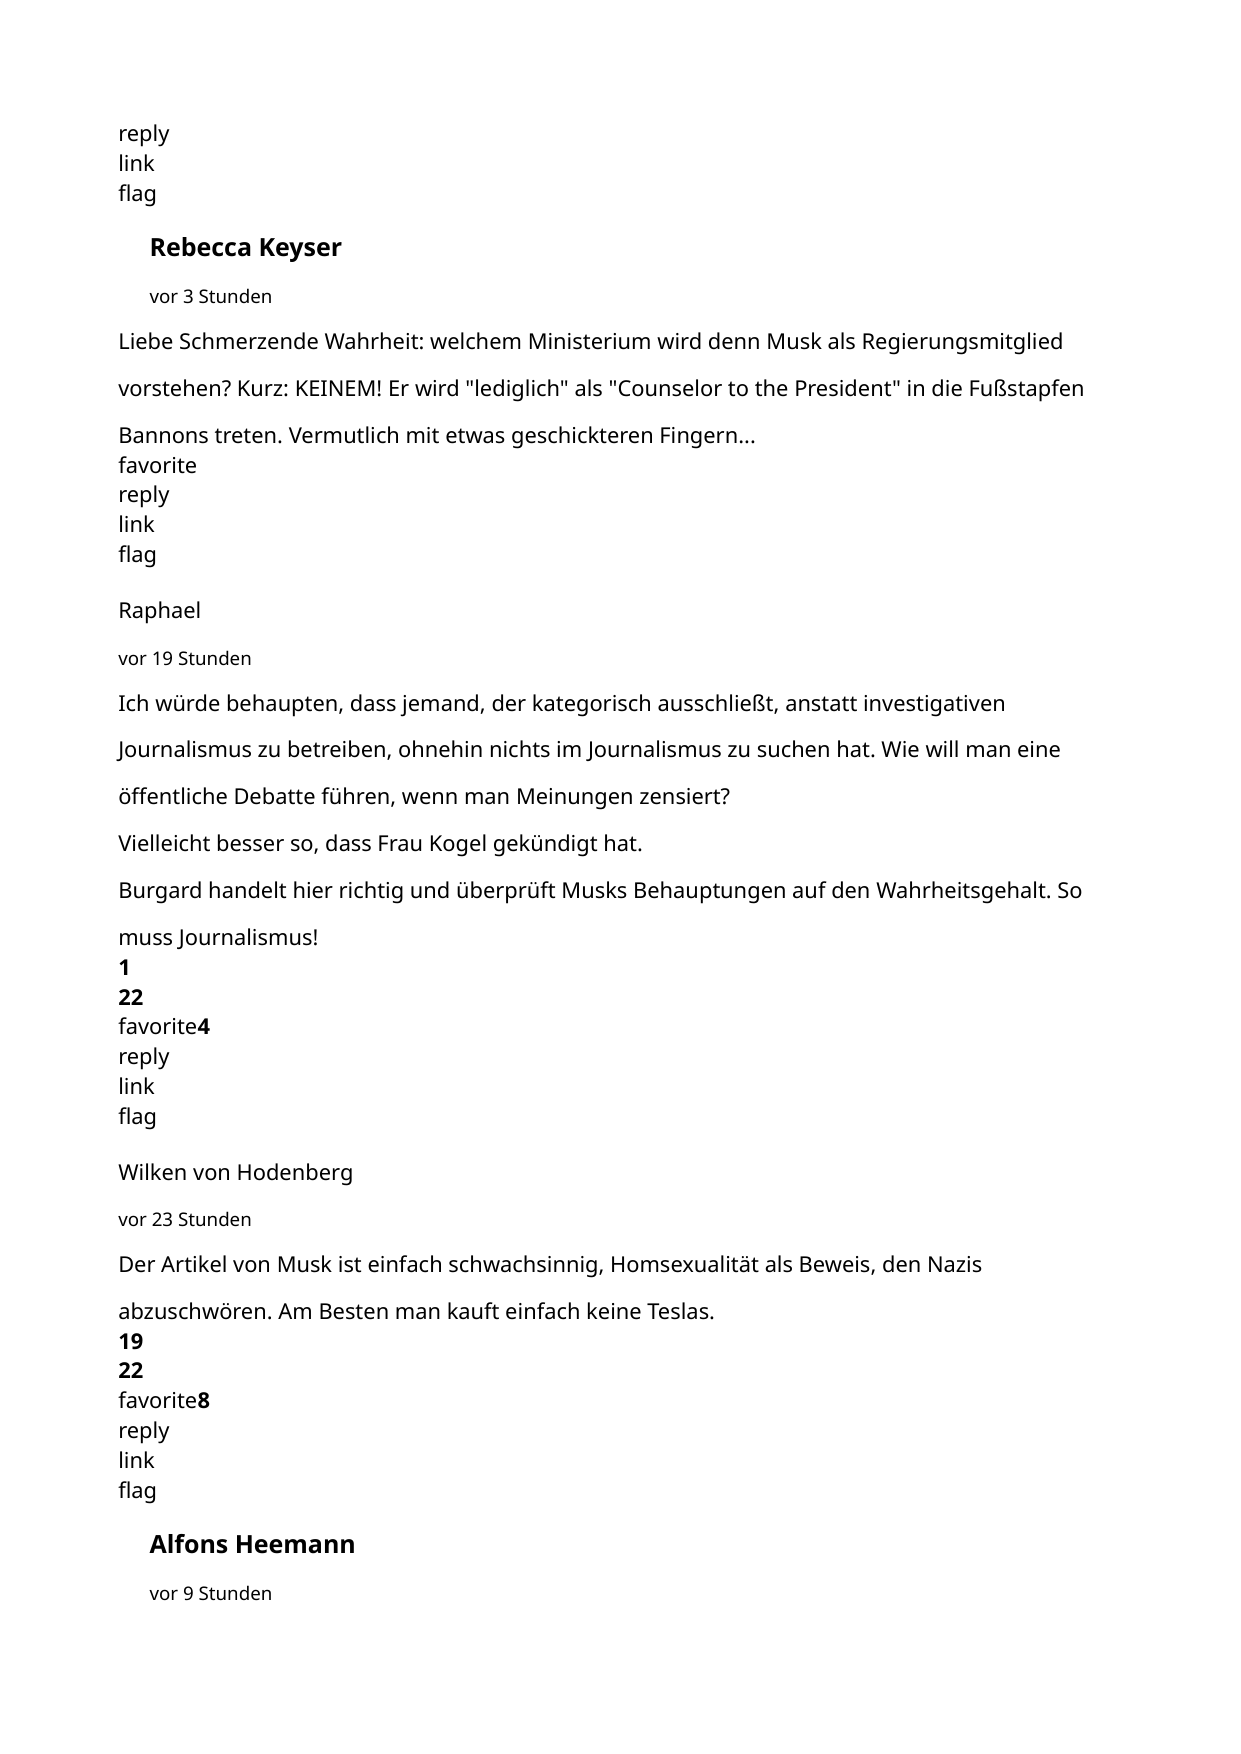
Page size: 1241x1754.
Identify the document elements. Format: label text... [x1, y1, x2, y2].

text vor 3 Stunden [149, 279, 1122, 309]
text Der Artikel von Musk ist einfach schwachsinnig, Homsexualität als Beweis, den Nazis abzuschwören. Am Besten man kauft einfach keine Teslas. [118, 1232, 1122, 1326]
text link [118, 148, 1122, 178]
text favorite [118, 450, 1122, 479]
text reply [118, 1041, 1122, 1071]
text reply [118, 479, 1122, 509]
text vor 23 Stunden [118, 1202, 1122, 1232]
text favorite8 [118, 1385, 1122, 1415]
text flag [118, 539, 1122, 569]
text 22 [118, 1356, 1122, 1385]
text favorite4 [118, 1011, 1122, 1041]
text 22 [118, 981, 1122, 1011]
text 19 [118, 1326, 1122, 1356]
text reply [118, 1415, 1122, 1445]
text Raphael [118, 584, 1114, 625]
text vor 19 Stunden [118, 641, 1122, 670]
text Liebe Schmerzende Wahrheit: welchem Ministerium wird denn Musk als Regierungsmitglied vorstehen? Kurz: KEINEM! Er wird "lediglich" als "Counselor to the President" in die Fußstapfen Bannons treten. Vermutlich mit etwas geschickteren Fingern... [118, 309, 1122, 450]
text link [118, 1445, 1122, 1475]
text flag [118, 1475, 1122, 1504]
text flag [118, 1101, 1122, 1130]
text vor 9 Stunden [149, 1576, 1122, 1606]
text flag [118, 178, 1122, 207]
text Wilken von Hodenberg [118, 1146, 1114, 1187]
text link [118, 509, 1122, 539]
text link [118, 1071, 1122, 1101]
text Rebecca Keyser [149, 223, 1114, 264]
text Ich würde behaupten, dass jemand, der kategorisch ausschließt, anstatt investigativen Journalismus zu betreiben, ohnehin nichts im Journalismus zu suchen hat. Wie will man eine öffentliche Debatte führen, wenn man Meinungen zensiert? Vielleicht besser so, dass Frau Kogel gekündigt hat. Burgard handelt hier richtig und überprüft Musks Behauptungen auf den Wahrheitsgehalt. So muss Journalismus! [118, 670, 1122, 952]
text Alfons Heemann [149, 1520, 1114, 1561]
text 1 [118, 952, 1122, 981]
text reply [118, 118, 1122, 148]
